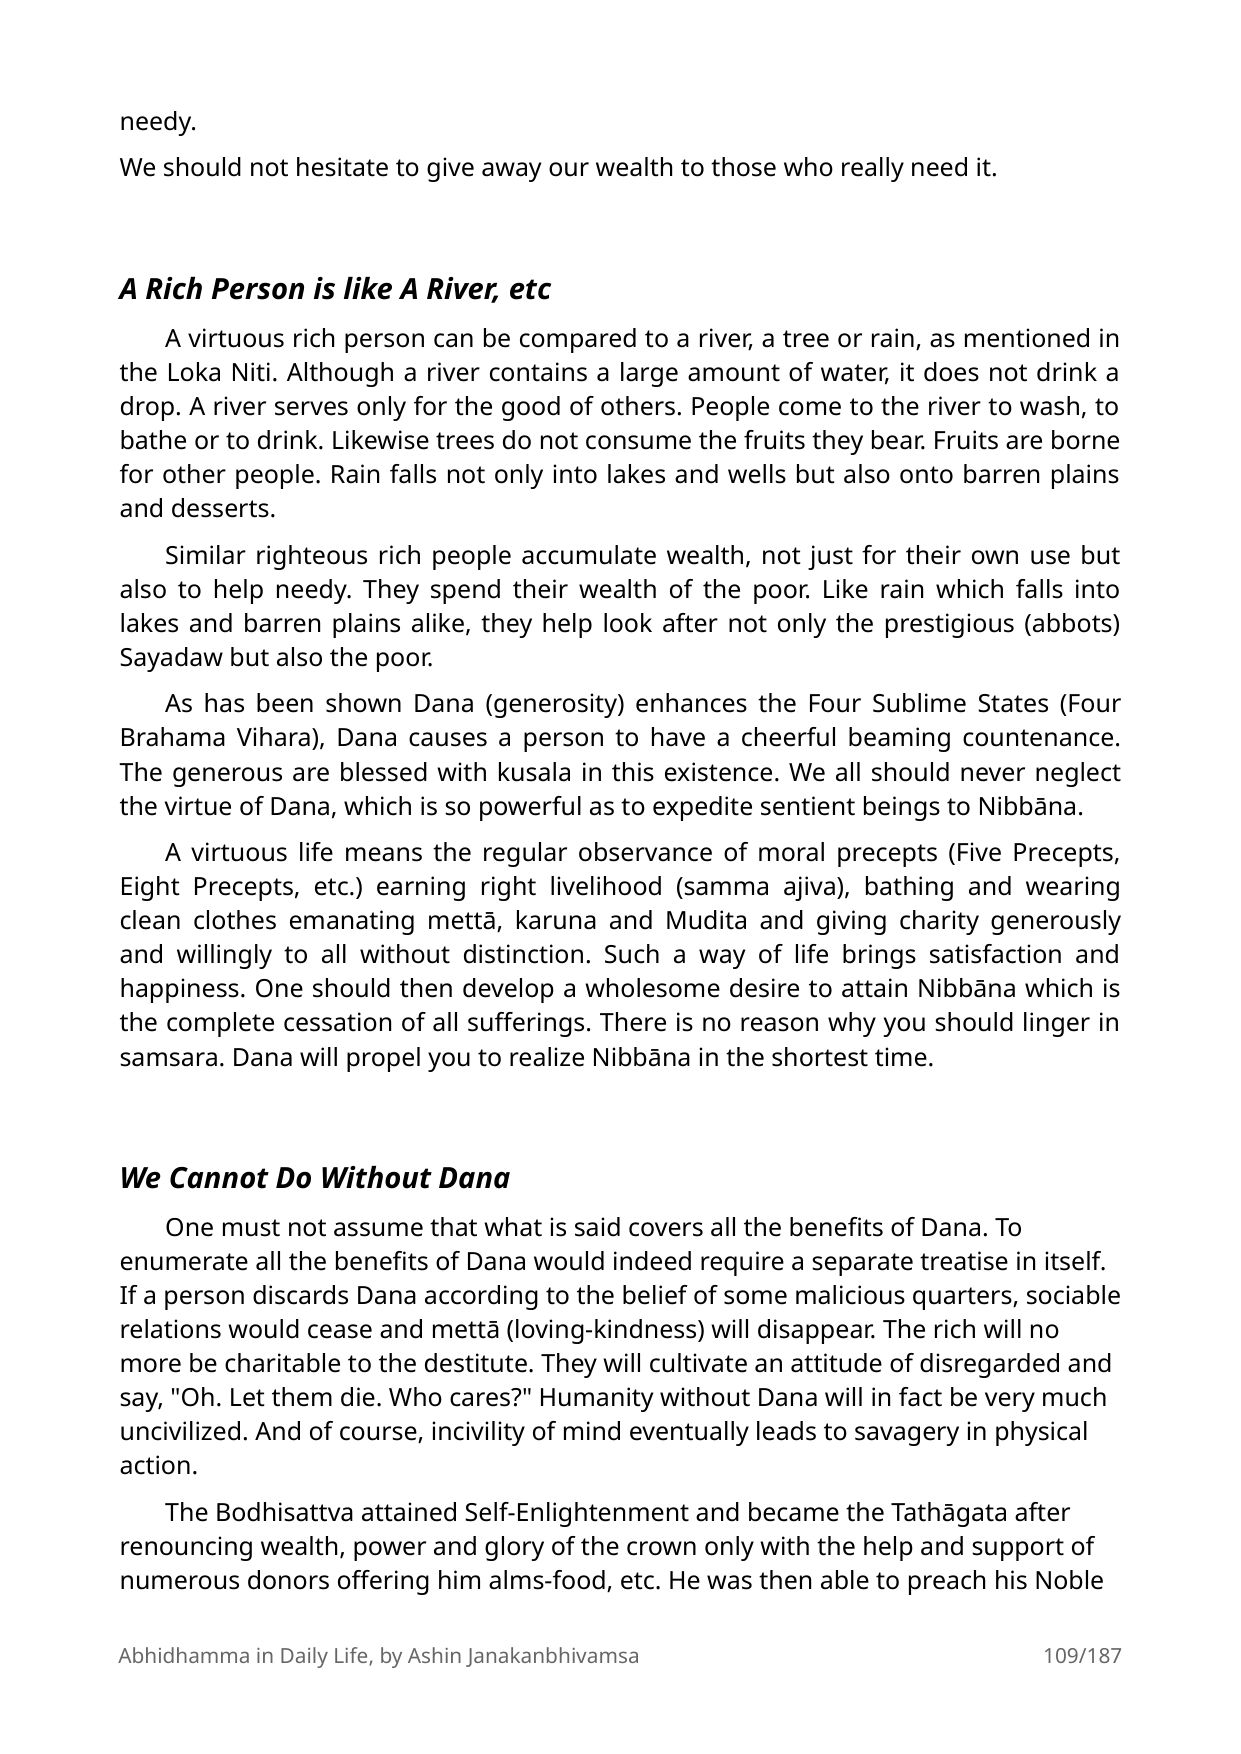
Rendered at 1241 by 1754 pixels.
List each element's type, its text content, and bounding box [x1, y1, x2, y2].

text We should not hesitate to give away our wealth to those who really need it. [119, 150, 1122, 184]
text Similar righteous rich people accumulate wealth, not just for their own use but also to help needy. They spend their wealth of the poor. Like rain which falls into lakes and barren plains alike, they help look after not only the prestigious (abbots) Sayadaw but also the poor. [119, 537, 1122, 673]
subtitle A Rich Person is like A River, etc [119, 268, 1122, 308]
text A virtuous life means the regular observance of moral precepts (Five Precepts, Eight Precepts, etc.) earning right livelihood (samma ajiva), bathing and wearing clean clothes emanating mettā, karuna and Mudita and giving charity generously and willingly to all without distinction. Such a way of life brings satisfaction and happiness. One should then develop a wholesome desire to attain Nibbāna which is the complete cessation of all sufferings. There is no reason why you should linger in samsara. Dana will propel you to realize Nibbāna in the shortest time. [119, 835, 1122, 1073]
text One must not assume that what is said covers all the benefits of Dana. To enumerate all the benefits of Dana would indeed require a separate treatise in itself. If a person discards Dana according to the belief of some malicious quarters, sociable relations would cease and mettā (loving-kindness) will disappear. The rich will no more be charitable to the destitute. They will cultivate an attitude of disregarded and say, "Oh. Let them die. Who cares?" Humanity without Dana will in fact be very much uncivilized. And of course, incivility of mind eventually leads to savagery in physical action. [119, 1209, 1122, 1482]
text The Bodhisattva attained Self-Enlightenment and became the Tathāgata after renouncing wealth, power and glory of the crown only with the help and support of numerous donors offering him alms-food, etc. He was then able to preach his Noble [119, 1494, 1122, 1597]
text A virtuous rich person can be compared to a river, a tree or rain, as mentioned in the Loka Niti. Although a river contains a large amount of water, it does not drink a drop. A river serves only for the good of others. People come to the river to wash, to bathe or to drink. Likewise trees do not consume the fruits they bear. Fruits are borne for other people. Rain falls not only into lakes and wells but also onto barren plains and desserts. [119, 320, 1122, 525]
text needy. [119, 103, 1122, 138]
subtitle We Cannot Do Without Dana [119, 1157, 1122, 1197]
text As has been shown Dana (generosity) enhances the Four Sublime States (Four Brahama Vihara), Dana causes a person to have a cheerful beaming countenance. The generous are blessed with kusala in this existence. We all should never neglect the virtue of Dana, which is so powerful as to expedite sentient beings to Nibbāna. [119, 686, 1122, 822]
